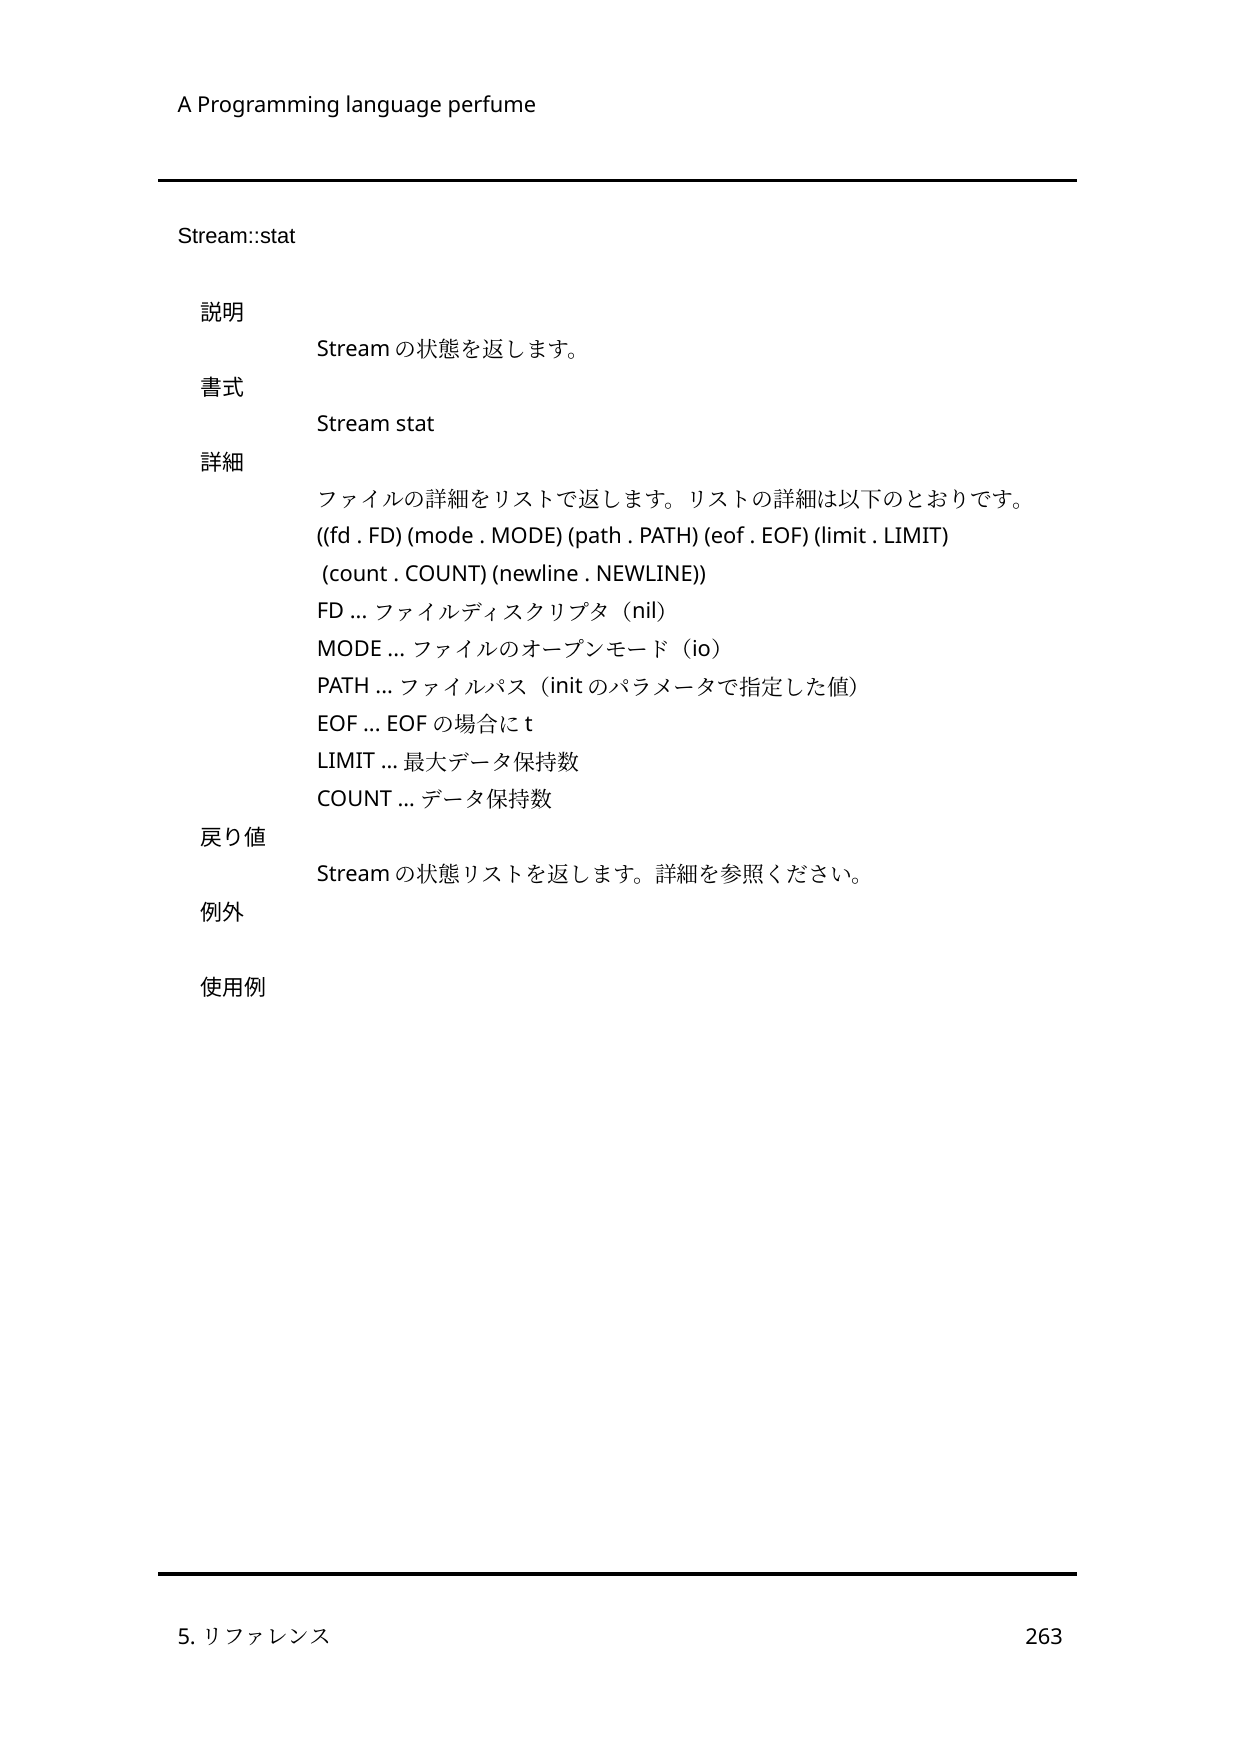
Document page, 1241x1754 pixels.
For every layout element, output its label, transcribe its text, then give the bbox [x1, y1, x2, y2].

table_cell 詳細 [200, 442, 317, 817]
subtitle Stream::stat [177, 217, 1063, 254]
table_cell 書式 [200, 367, 317, 442]
table_cell Stream stat [317, 367, 1063, 442]
table_cell ファイルの詳細をリストで返します。リストの詳細は以下のとおりです。 ((fd . FD) (mode . MODE) (path . PATH) (eof . EOF) (limit . LIMIT) (count . COUNT) (newline . NEWLINE)) FD ... ファイルディスクリプタ（nil） MODE ... ファイルのオープンモード（io） PATH ... ファイルパス（initのパラメータで指定した値） EOF ... EOF の場合にt LIMIT … 最大データ保持数 COUNT … データ保持数 [317, 442, 1063, 817]
table_cell [317, 967, 1063, 1042]
table_cell [317, 892, 1063, 967]
table_cell 使用例 [200, 967, 317, 1042]
table_cell 例外 [200, 892, 317, 967]
table_cell 戻り値 [200, 817, 317, 892]
table_header 説明 [200, 292, 317, 367]
table_cell Streamの状態リストを返します。詳細を参照ください。 [317, 817, 1063, 892]
table_header Streamの状態を返します。 [317, 292, 1063, 367]
